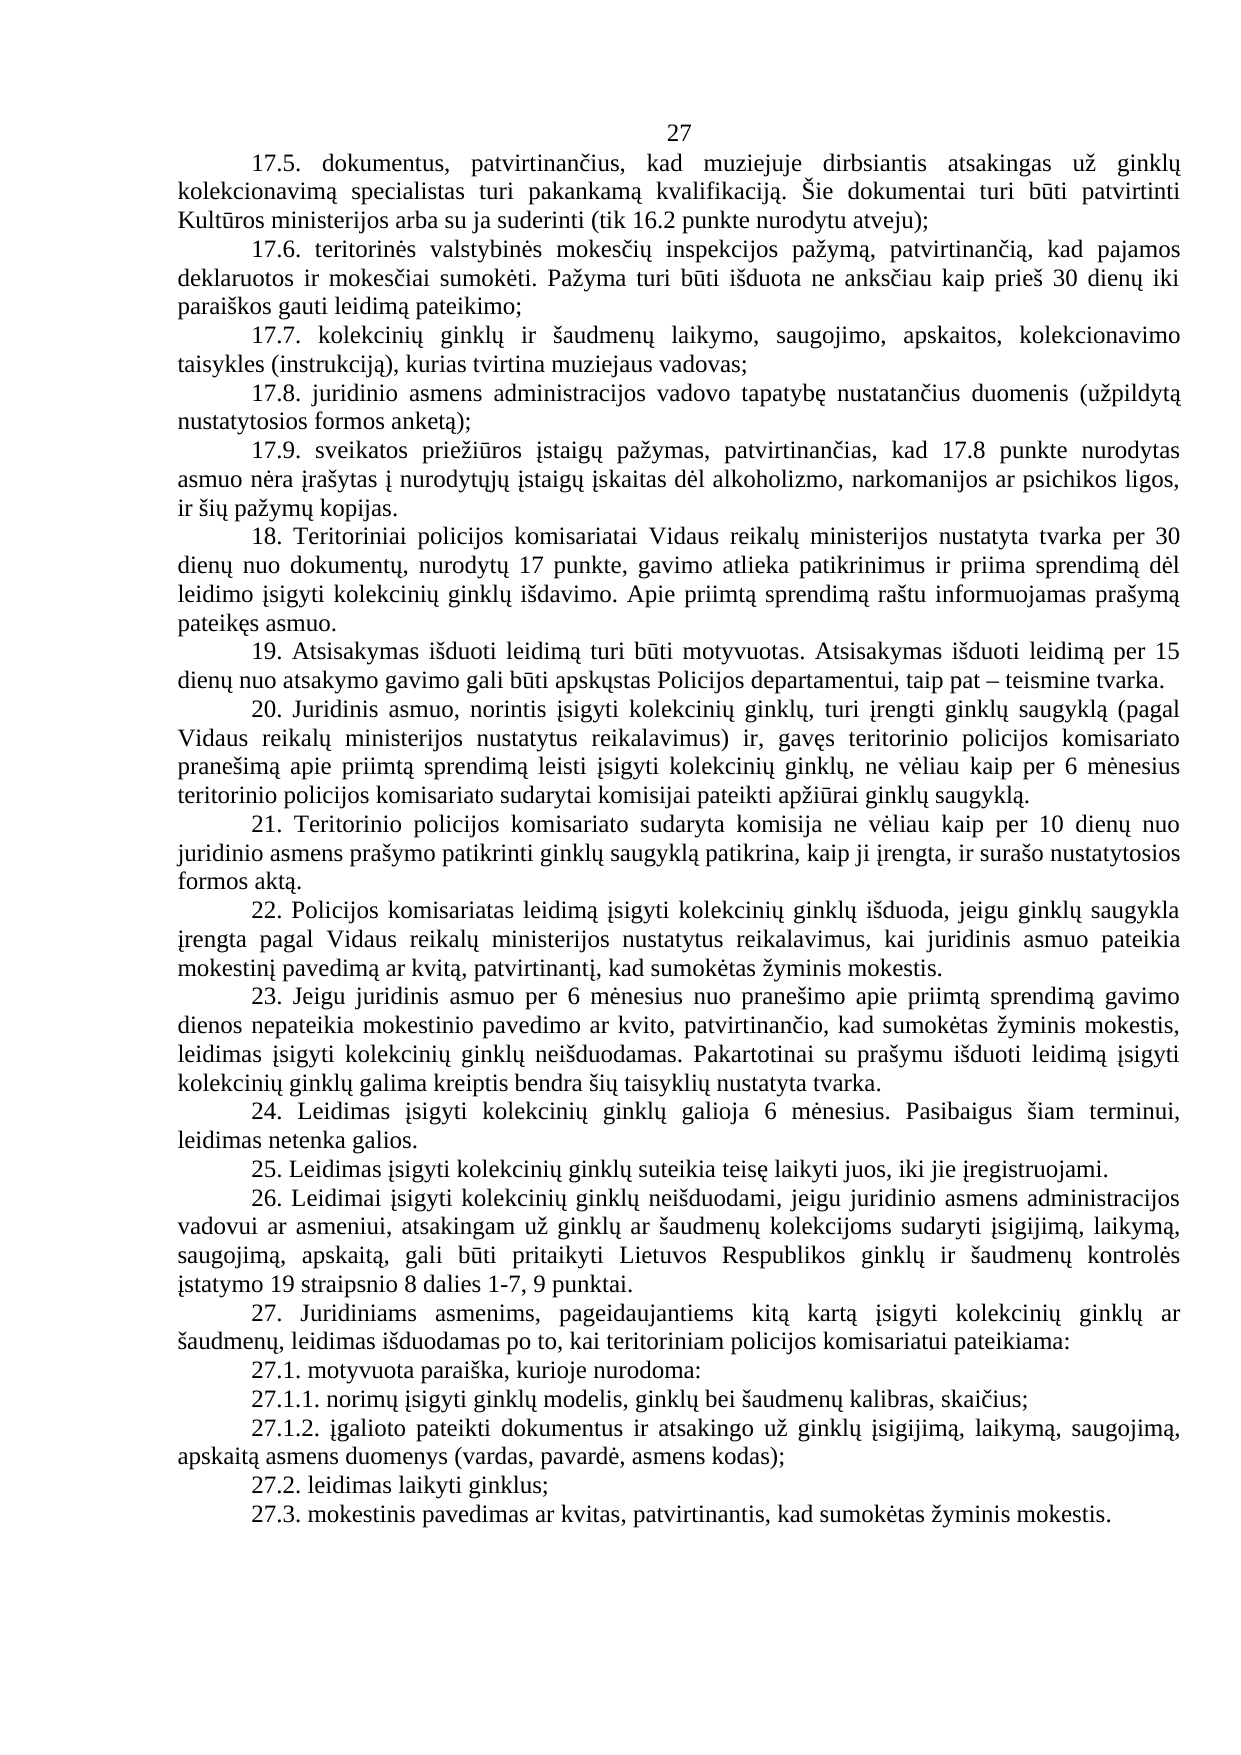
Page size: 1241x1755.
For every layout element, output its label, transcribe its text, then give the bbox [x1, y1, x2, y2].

text 18. Teritoriniai policijos komisariatai Vidaus reikalų ministerijos nustatyta tvarka per 30 dienų nuo dokumentų, nurodytų 17 punkte, gavimo atlieka patikrinimus ir priima sprendimą dėl leidimo įsigyti kolekcinių ginklų išdavimo. Apie priimtą sprendimą raštu informuojamas prašymą pateikęs asmuo. [177, 521, 1181, 636]
text 23. Jeigu juridinis asmuo per 6 mėnesius nuo pranešimo apie priimtą sprendimą gavimo dienos nepateikia mokestinio pavedimo ar kvito, patvirtinančio, kad sumokėtas žyminis mokestis, leidimas įsigyti kolekcinių ginklų neišduodamas. Pakartotinai su prašymu išduoti leidimą įsigyti kolekcinių ginklų galima kreiptis bendra šių taisyklių nustatyta tvarka. [177, 981, 1181, 1096]
text 27.1.1. norimų įsigyti ginklų modelis, ginklų bei šaudmenų kalibras, skaičius; [177, 1384, 1181, 1413]
text 27.3. mokestinis pavedimas ar kvitas, patvirtinantis, kad sumokėtas žyminis mokestis. [177, 1499, 1181, 1528]
text 27.1. motyvuota paraiška, kurioje nurodoma: [177, 1355, 1181, 1384]
text 17.8. juridinio asmens administracijos vadovo tapatybę nustatančius duomenis (užpildytą nustatytosios formos anketą); [177, 378, 1181, 435]
text 17.9. sveikatos priežiūros įstaigų pažymas, patvirtinančias, kad 17.8 punkte nurodytas asmuo nėra įrašytas į nurodytųjų įstaigų įskaitas dėl alkoholizmo, narkomanijos ar psichikos ligos, ir šių pažymų kopijas. [177, 435, 1181, 521]
text 20. Juridinis asmuo, norintis įsigyti kolekcinių ginklų, turi įrengti ginklų saugyklą (pagal Vidaus reikalų ministerijos nustatytus reikalavimus) ir, gavęs teritorinio policijos komisariato pranešimą apie priimtą sprendimą leisti įsigyti kolekcinių ginklų, ne vėliau kaip per 6 mėnesius teritorinio policijos komisariato sudarytai komisijai pateikti apžiūrai ginklų saugyklą. [177, 694, 1181, 809]
text 19. Atsisakymas išduoti leidimą turi būti motyvuotas. Atsisakymas išduoti leidimą per 15 dienų nuo atsakymo gavimo gali būti apskųstas Policijos departamentui, taip pat – teismine tvarka. [177, 636, 1181, 694]
text 27.1.2. įgalioto pateikti dokumentus ir atsakingo už ginklų įsigijimą, laikymą, saugojimą, apskaitą asmens duomenys (vardas, pavardė, asmens kodas); [177, 1413, 1181, 1470]
text 27.2. leidimas laikyti ginklus; [177, 1470, 1181, 1499]
text 27. Juridiniams asmenims, pageidaujantiems kitą kartą įsigyti kolekcinių ginklų ar šaudmenų, leidimas išduodamas po to, kai teritoriniam policijos komisariatui pateikiama: [177, 1298, 1181, 1355]
text 17.5. dokumentus, patvirtinančius, kad muziejuje dirbsiantis atsakingas už ginklų kolekcionavimą specialistas turi pakankamą kvalifikaciją. Šie dokumentai turi būti patvirtinti Kultūros ministerijos arba su ja suderinti (tik 16.2 punkte nurodytu atveju); [177, 148, 1181, 234]
text 17.6. teritorinės valstybinės mokesčių inspekcijos pažymą, patvirtinančią, kad pajamos deklaruotos ir mokesčiai sumokėti. Pažyma turi būti išduota ne anksčiau kaip prieš 30 dienų iki paraiškos gauti leidimą pateikimo; [177, 234, 1181, 320]
text 26. Leidimai įsigyti kolekcinių ginklų neišduodami, jeigu juridinio asmens administracijos vadovui ar asmeniui, atsakingam už ginklų ar šaudmenų kolekcijoms sudaryti įsigijimą, laikymą, saugojimą, apskaitą, gali būti pritaikyti Lietuvos Respublikos ginklų ir šaudmenų kontrolės įstatymo 19 straipsnio 8 dalies 1-7, 9 punktai. [177, 1183, 1181, 1298]
text 24. Leidimas įsigyti kolekcinių ginklų galioja 6 mėnesius. Pasibaigus šiam terminui, leidimas netenka galios. [177, 1096, 1181, 1154]
text 25. Leidimas įsigyti kolekcinių ginklų suteikia teisę laikyti juos, iki jie įregistruojami. [177, 1154, 1181, 1183]
text 22. Policijos komisariatas leidimą įsigyti kolekcinių ginklų išduoda, jeigu ginklų saugykla įrengta pagal Vidaus reikalų ministerijos nustatytus reikalavimus, kai juridinis asmuo pateikia mokestinį pavedimą ar kvitą, patvirtinantį, kad sumokėtas žyminis mokestis. [177, 895, 1181, 981]
text 21. Teritorinio policijos komisariato sudaryta komisija ne vėliau kaip per 10 dienų nuo juridinio asmens prašymo patikrinti ginklų saugyklą patikrina, kaip ji įrengta, ir surašo nustatytosios formos aktą. [177, 809, 1181, 895]
text 17.7. kolekcinių ginklų ir šaudmenų laikymo, saugojimo, apskaitos, kolekcionavimo taisykles (instrukciją), kurias tvirtina muziejaus vadovas; [177, 320, 1181, 378]
